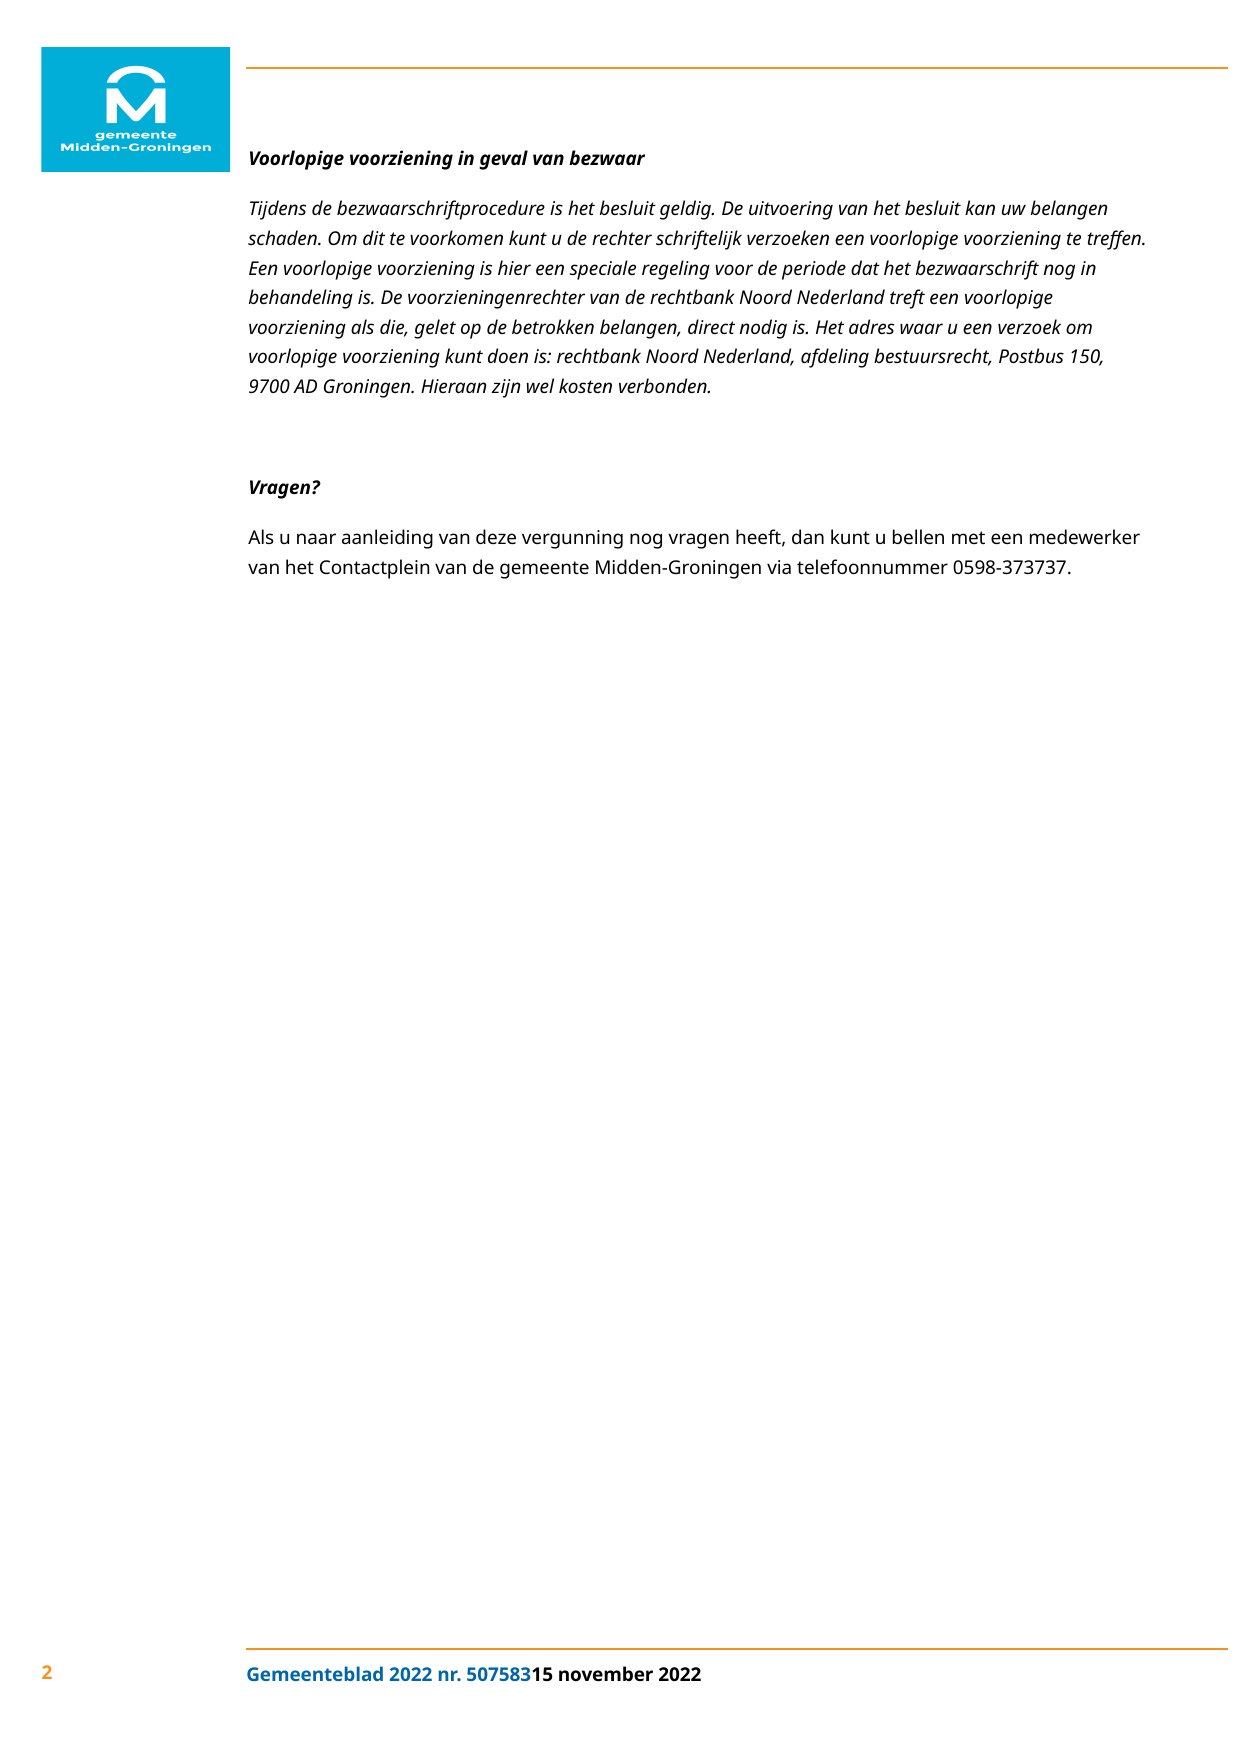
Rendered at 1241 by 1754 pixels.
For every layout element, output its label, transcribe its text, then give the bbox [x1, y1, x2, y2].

text Als u naar aanleiding van deze vergunning nog vragen heeft, dan kunt u bellen met een medewerker van het Contactplein van de gemeente Midden-Groningen via telefoonnummer 0598-373737. [248, 524, 1152, 580]
picture [184, 146, 190, 153]
text Vragen? [248, 474, 1152, 500]
text Voorlopige voorziening in geval van bezwaar [248, 145, 1152, 171]
picture [107, 89, 165, 122]
picture [108, 66, 164, 82]
text Tijdens de bezwaarschriftprocedure is het besluit geldig. De uitvoering van het besluit kan uw belangen schaden. Om dit te voorkomen kunt u de rechter schriftelijk verzoeken een voorlopige voorziening te treffen. Een voorlopige voorziening is hier een speciale regeling voor de periode dat het bezwaarschrift nog in behandeling is. De voorzieningenrechter van de rechtbank Noord Nederland treft een voorlopige voorziening als die, gelet op de betrokken belangen, direct nodig is. Het adres waar u een verzoek om voorlopige voorziening kunt doen is: rechtbank Noord Nederland, afdeling bestuursrecht, Postbus 150, 9700 AD Groningen. Hieraan zijn wel kosten verbonden. [248, 196, 1152, 399]
